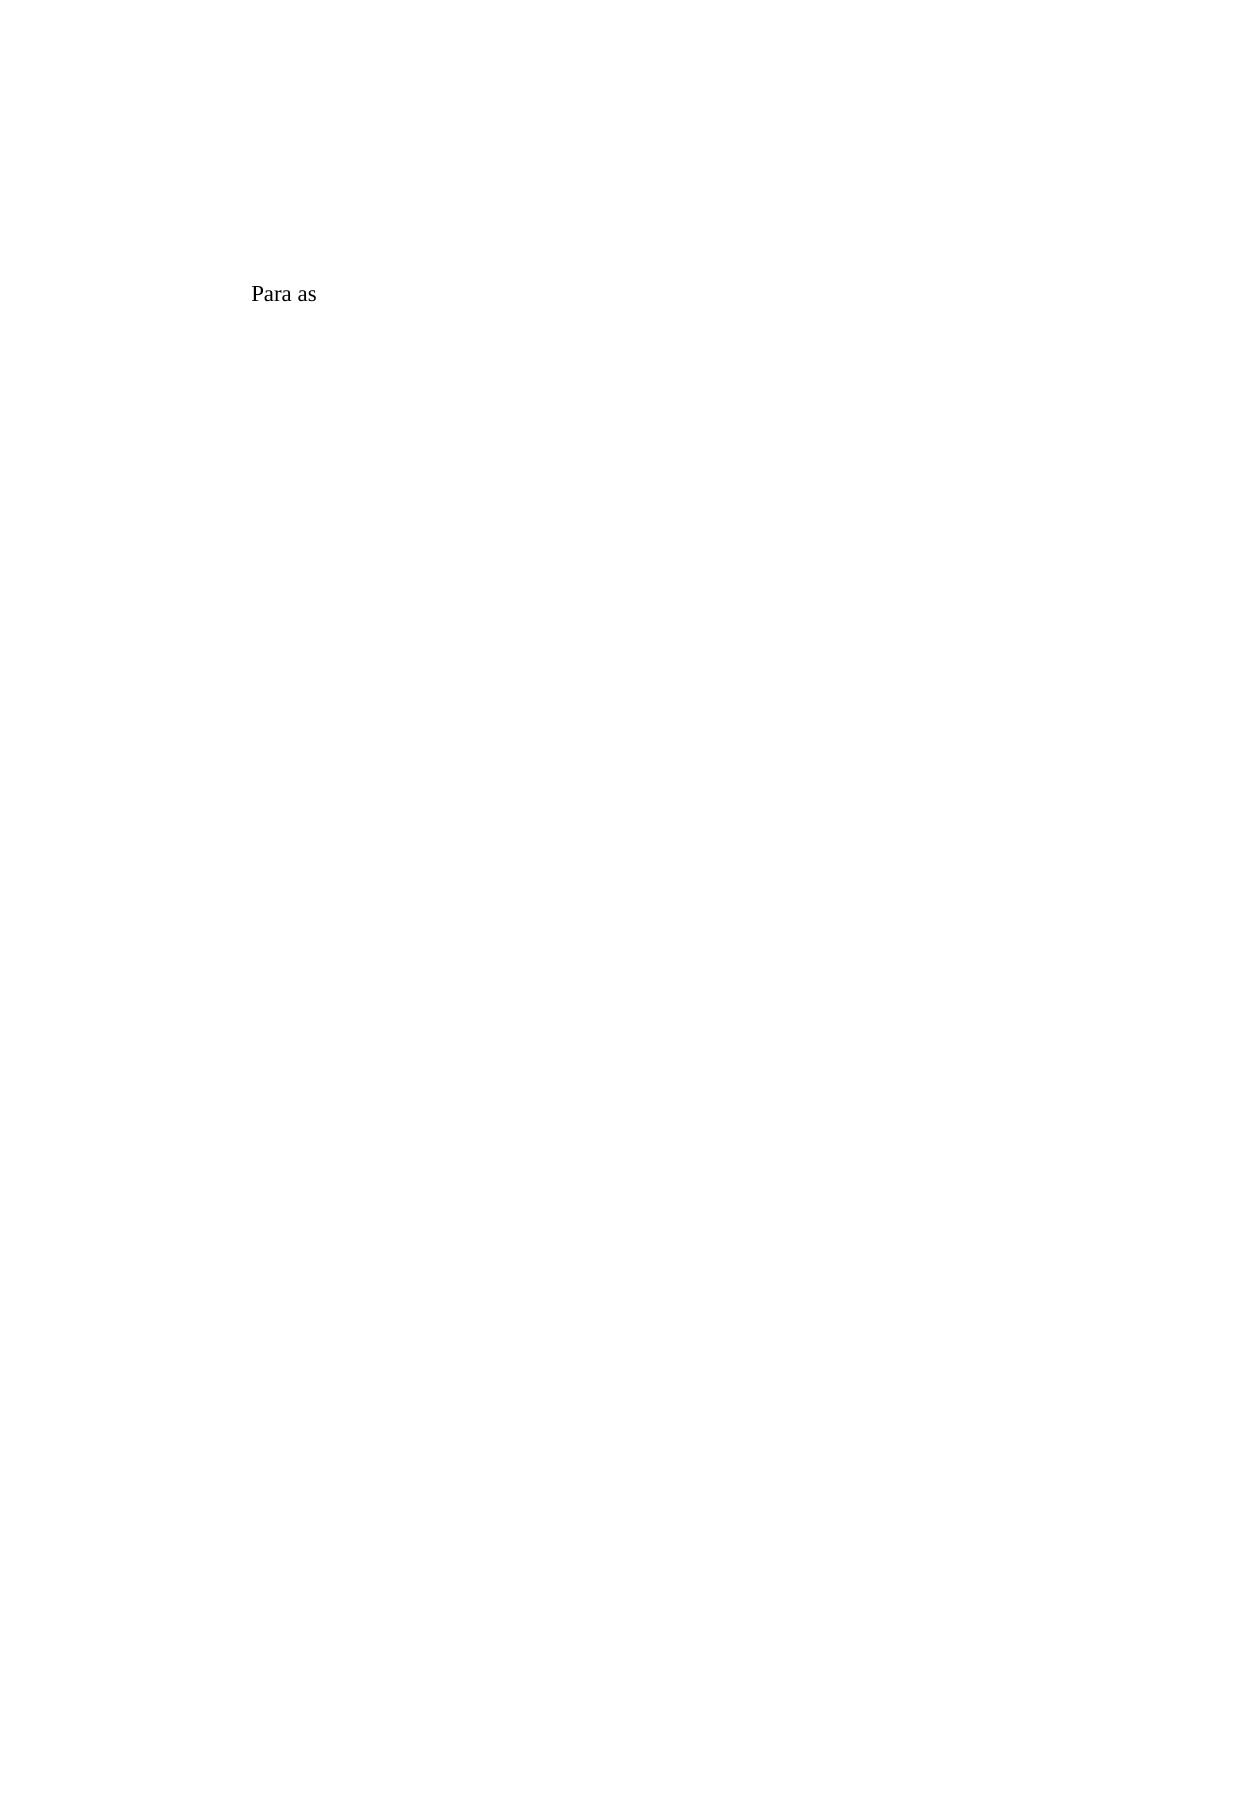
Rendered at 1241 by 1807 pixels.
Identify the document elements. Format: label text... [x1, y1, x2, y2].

text Para as [251, 280, 1128, 307]
